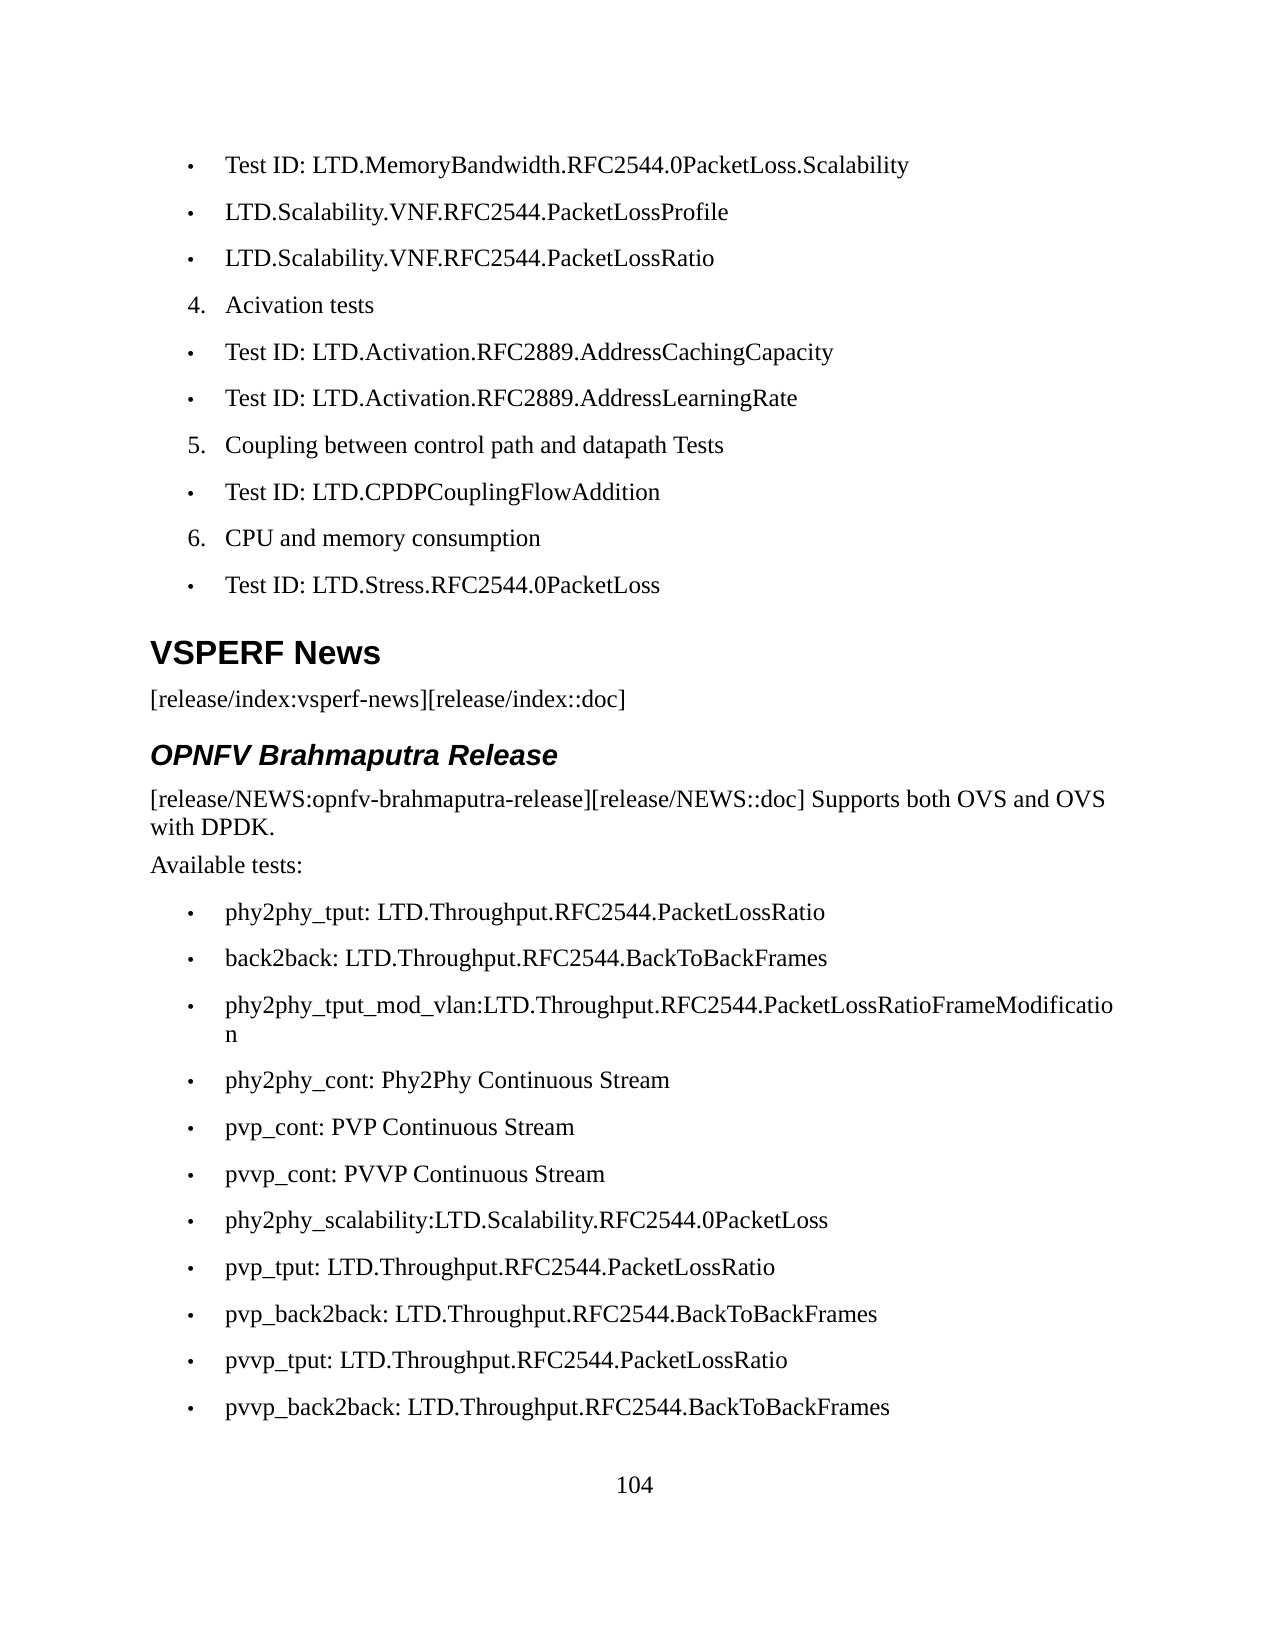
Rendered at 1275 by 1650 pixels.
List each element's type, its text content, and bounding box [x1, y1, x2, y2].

text [release/index:vsperf-news][release/index::doc] [150, 684, 1125, 713]
list LTD.Scalability.VNF.RFC2544.PacketLossRatio [187, 243, 1125, 272]
list Test ID: LTD.MemoryBandwidth.RFC2544.0PacketLoss.Scalability [187, 150, 1125, 179]
subtitle VSPERF News [150, 633, 1125, 671]
list phy2phy_tput: LTD.Throughput.RFC2544.PacketLossRatio [187, 897, 1125, 926]
list pvp_back2back: LTD.Throughput.RFC2544.BackToBackFrames [187, 1299, 1125, 1328]
text [release/NEWS:opnfv-brahmaputra-release][release/NEWS::doc] Supports both OVS and OVS with DPDK. [150, 784, 1125, 841]
list Acivation tests [187, 290, 1125, 319]
list CPU and memory consumption [187, 523, 1125, 552]
list Test ID: LTD.Activation.RFC2889.AddressLearningRate [187, 383, 1125, 412]
subtitle OPNFV Brahmaputra Release [150, 738, 1125, 771]
list pvvp_tput: LTD.Throughput.RFC2544.PacketLossRatio [187, 1346, 1125, 1374]
list pvp_tput: LTD.Throughput.RFC2544.PacketLossRatio [187, 1252, 1125, 1281]
list pvvp_cont: PVVP Continuous Stream [187, 1159, 1125, 1188]
list Coupling between control path and datapath Tests [187, 430, 1125, 459]
list pvvp_back2back: LTD.Throughput.RFC2544.BackToBackFrames [187, 1392, 1125, 1421]
list Test ID: LTD.Activation.RFC2889.AddressCachingCapacity [187, 337, 1125, 365]
list Test ID: LTD.Stress.RFC2544.0PacketLoss [187, 570, 1125, 599]
list phy2phy_cont: Phy2Phy Continuous Stream [187, 1066, 1125, 1094]
list pvp_cont: PVP Continuous Stream [187, 1112, 1125, 1141]
list phy2phy_tput_mod_vlan:LTD.Throughput.RFC2544.PacketLossRatioFrameModification [187, 990, 1125, 1048]
list Test ID: LTD.CPDPCouplingFlowAddition [187, 477, 1125, 505]
list back2back: LTD.Throughput.RFC2544.BackToBackFrames [187, 943, 1125, 972]
list LTD.Scalability.VNF.RFC2544.PacketLossProfile [187, 197, 1125, 225]
list phy2phy_scalability:LTD.Scalability.RFC2544.0PacketLoss [187, 1206, 1125, 1234]
text Available tests: [150, 850, 1125, 879]
